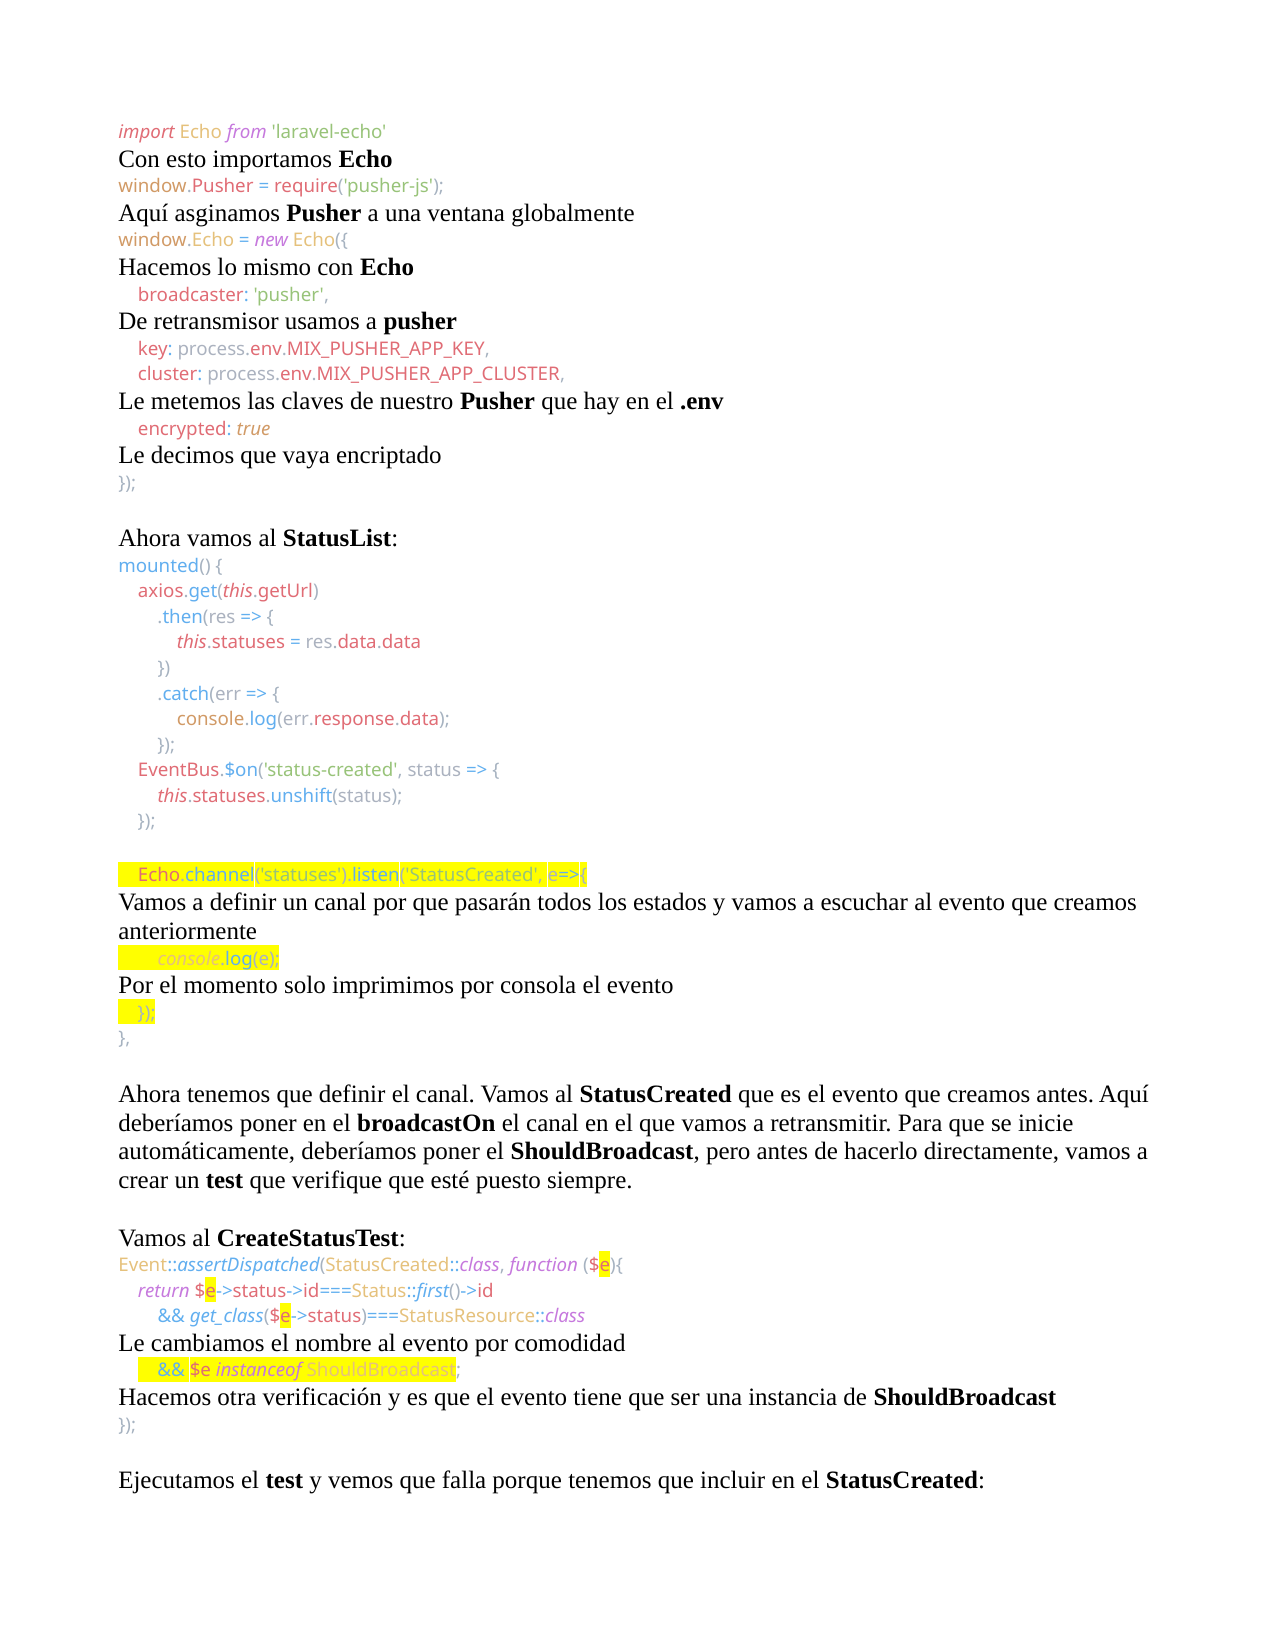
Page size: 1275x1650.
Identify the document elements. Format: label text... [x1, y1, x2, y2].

text Ahora vamos al StatusList: [118, 523, 1157, 552]
text Ahora tenemos que definir el canal. Vamos al StatusCreated que es el evento que creamos antes. Aquí deberíamos poner en el broadcastOn el canal en el que vamos a retransmitir. Para que se inicie automáticamente, deberíamos poner el ShouldBroadcast, pero antes de hacerlo directamente, vamos a crear un test que verifique que esté puesto siempre. [118, 1079, 1157, 1194]
text Event::assertDispatched(StatusCreated::class, function ($e){ return $e->status->id===Status::first()->id && get_class($e->status)===StatusResource::class Le cambiamos el nombre al evento por comodidad [118, 1251, 1157, 1357]
text key: process.env.MIX_PUSHER_APP_KEY, cluster: process.env.MIX_PUSHER_APP_CLUSTER, Le metemos las claves de nuestro Pusher que hay en el .env [118, 335, 1157, 415]
text encrypted: true Le decimos que vaya encriptado [118, 415, 1157, 469]
text Vamos al CreateStatusTest: [118, 1223, 1157, 1251]
text }); }, [118, 999, 1157, 1050]
text }); [118, 469, 1157, 495]
text broadcaster: 'pusher', De retransmisor usamos a pusher [118, 281, 1157, 335]
text }); [118, 1411, 1157, 1436]
text import Echo from 'laravel-echo' Con esto importamos Echo window.Pusher = require('pusher-js'); Aquí asginamos Pusher a una ventana globalmente window.Echo = new Echo({ Hacemos lo mismo con Echo [118, 118, 1157, 281]
text Ejecutamos el test y vemos que falla porque tenemos que incluir en el StatusCreated: [118, 1465, 1157, 1494]
text console.log(e); Por el momento solo imprimimos por consola el evento [118, 945, 1157, 999]
text mounted() { axios.get(this.getUrl) .then(res => { this.statuses = res.data.data }) .catch(err => { console.log(err.response.data); }); EventBus.$on('status-created', status => { this.statuses.unshift(status); }); Echo.channel('statuses').listen('StatusCreated', e=>{ Vamos a definir un canal por que pasarán todos los estados y vamos a escuchar al evento que creamos anteriormente [118, 552, 1157, 945]
text && $e instanceof ShouldBroadcast; Hacemos otra verificación y es que el evento tiene que ser una instancia de ShouldBroadcast [118, 1357, 1157, 1411]
